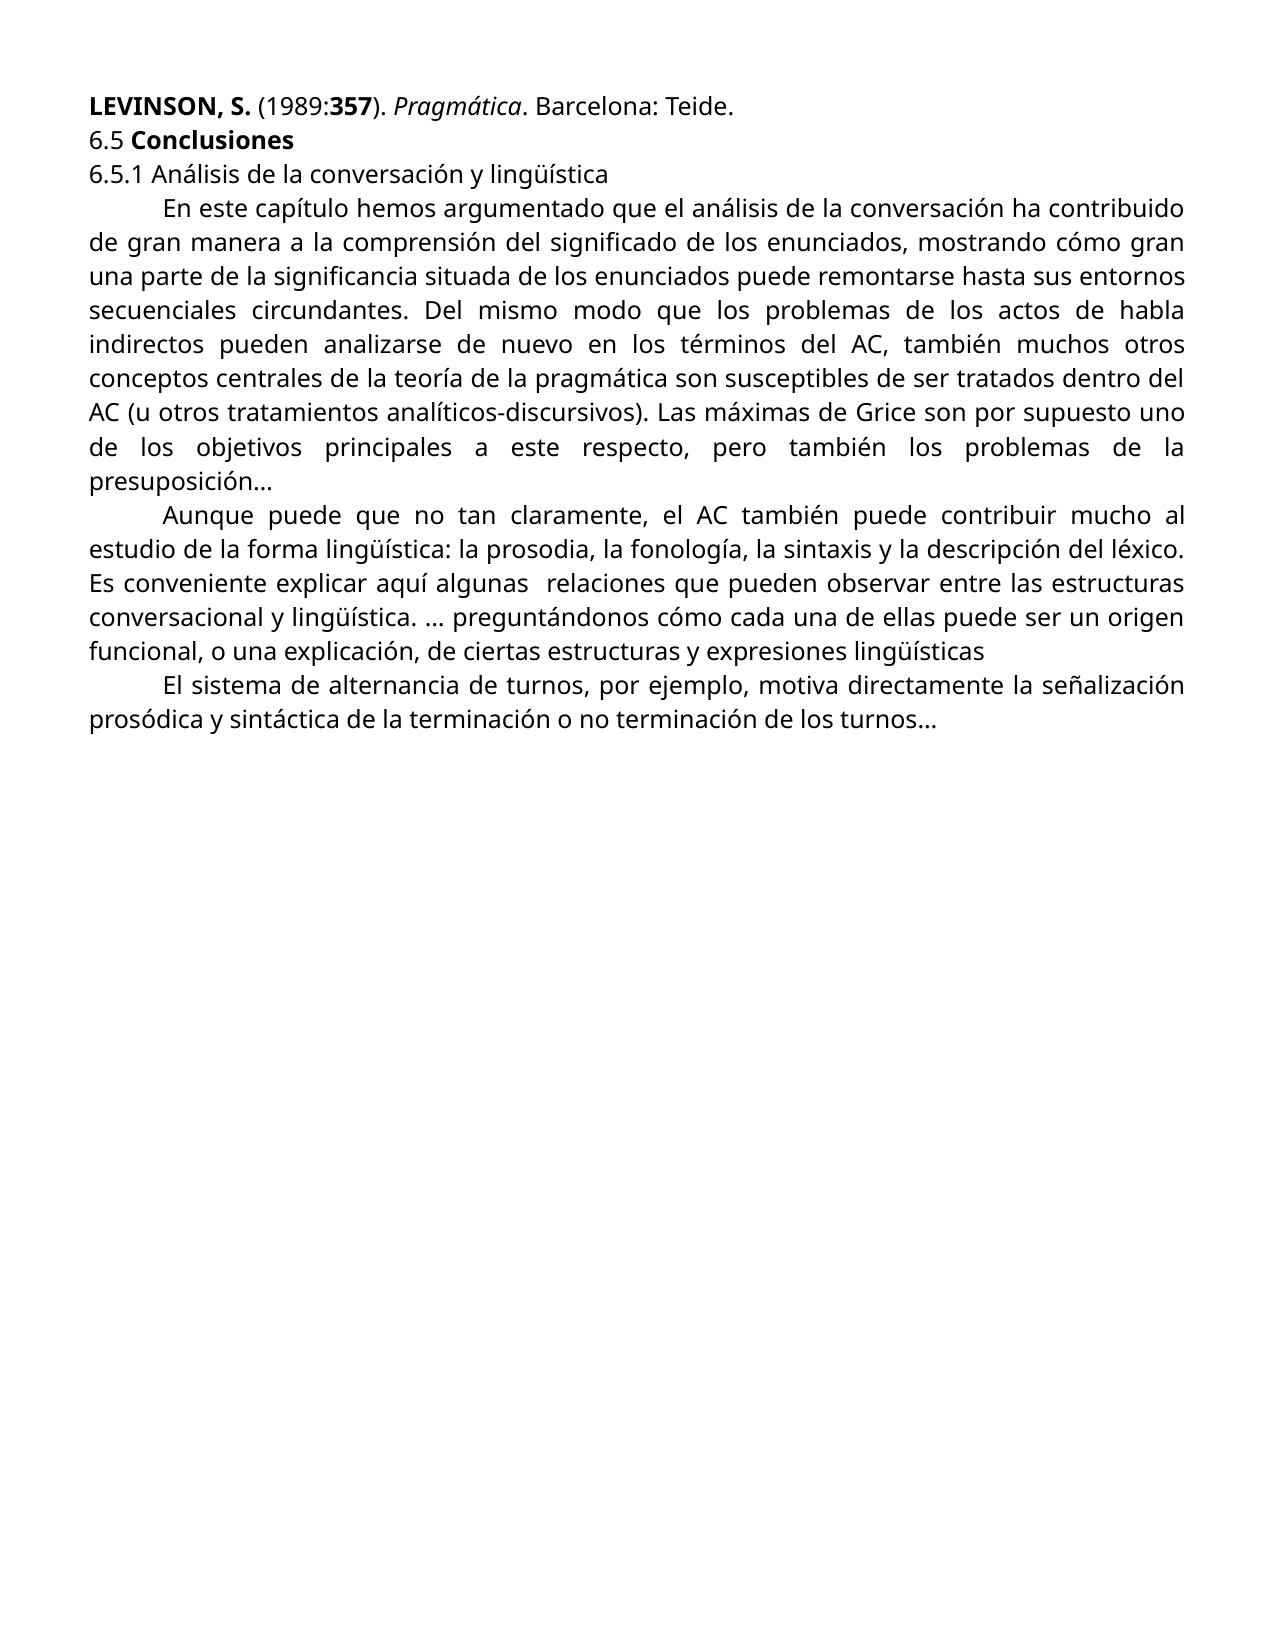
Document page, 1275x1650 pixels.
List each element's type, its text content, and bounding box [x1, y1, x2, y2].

text 6.5.1 Análisis de la conversación y lingüística [88, 157, 1186, 191]
text Aunque puede que no tan claramente, el AC también puede contribuir mucho al estudio de la forma lingüística: la prosodia, la fonología, la sintaxis y la descripción del léxico. Es conveniente explicar aquí algunas relaciones que pueden observar entre las estructuras conversacional y lingüística. … preguntándonos cómo cada una de ellas puede ser un origen funcional, o una explicación, de ciertas estructuras y expresiones lingüísticas [88, 497, 1186, 668]
text El sistema de alternancia de turnos, por ejemplo, motiva directamente la señalización prosódica y sintáctica de la terminación o no terminación de los turnos… [88, 668, 1186, 736]
text LEVINSON, S. (1989:357). Pragmática. Barcelona: Teide. [88, 88, 1186, 123]
text 6.5 Conclusiones [88, 123, 1186, 157]
text En este capítulo hemos argumentado que el análisis de la conversación ha contribuido de gran manera a la comprensión del significado de los enunciados, mostrando cómo gran una parte de la significancia situada de los enunciados puede remontarse hasta sus entornos secuenciales circundantes. Del mismo modo que los problemas de los actos de habla indirectos pueden analizarse de nuevo en los términos del AC, también muchos otros conceptos centrales de la teoría de la pragmática son susceptibles de ser tratados dentro del AC (u otros tratamientos analíticos-discursivos). Las máximas de Grice son por supuesto uno de los objetivos principales a este respecto, pero también los problemas de la presuposición… [88, 191, 1186, 497]
